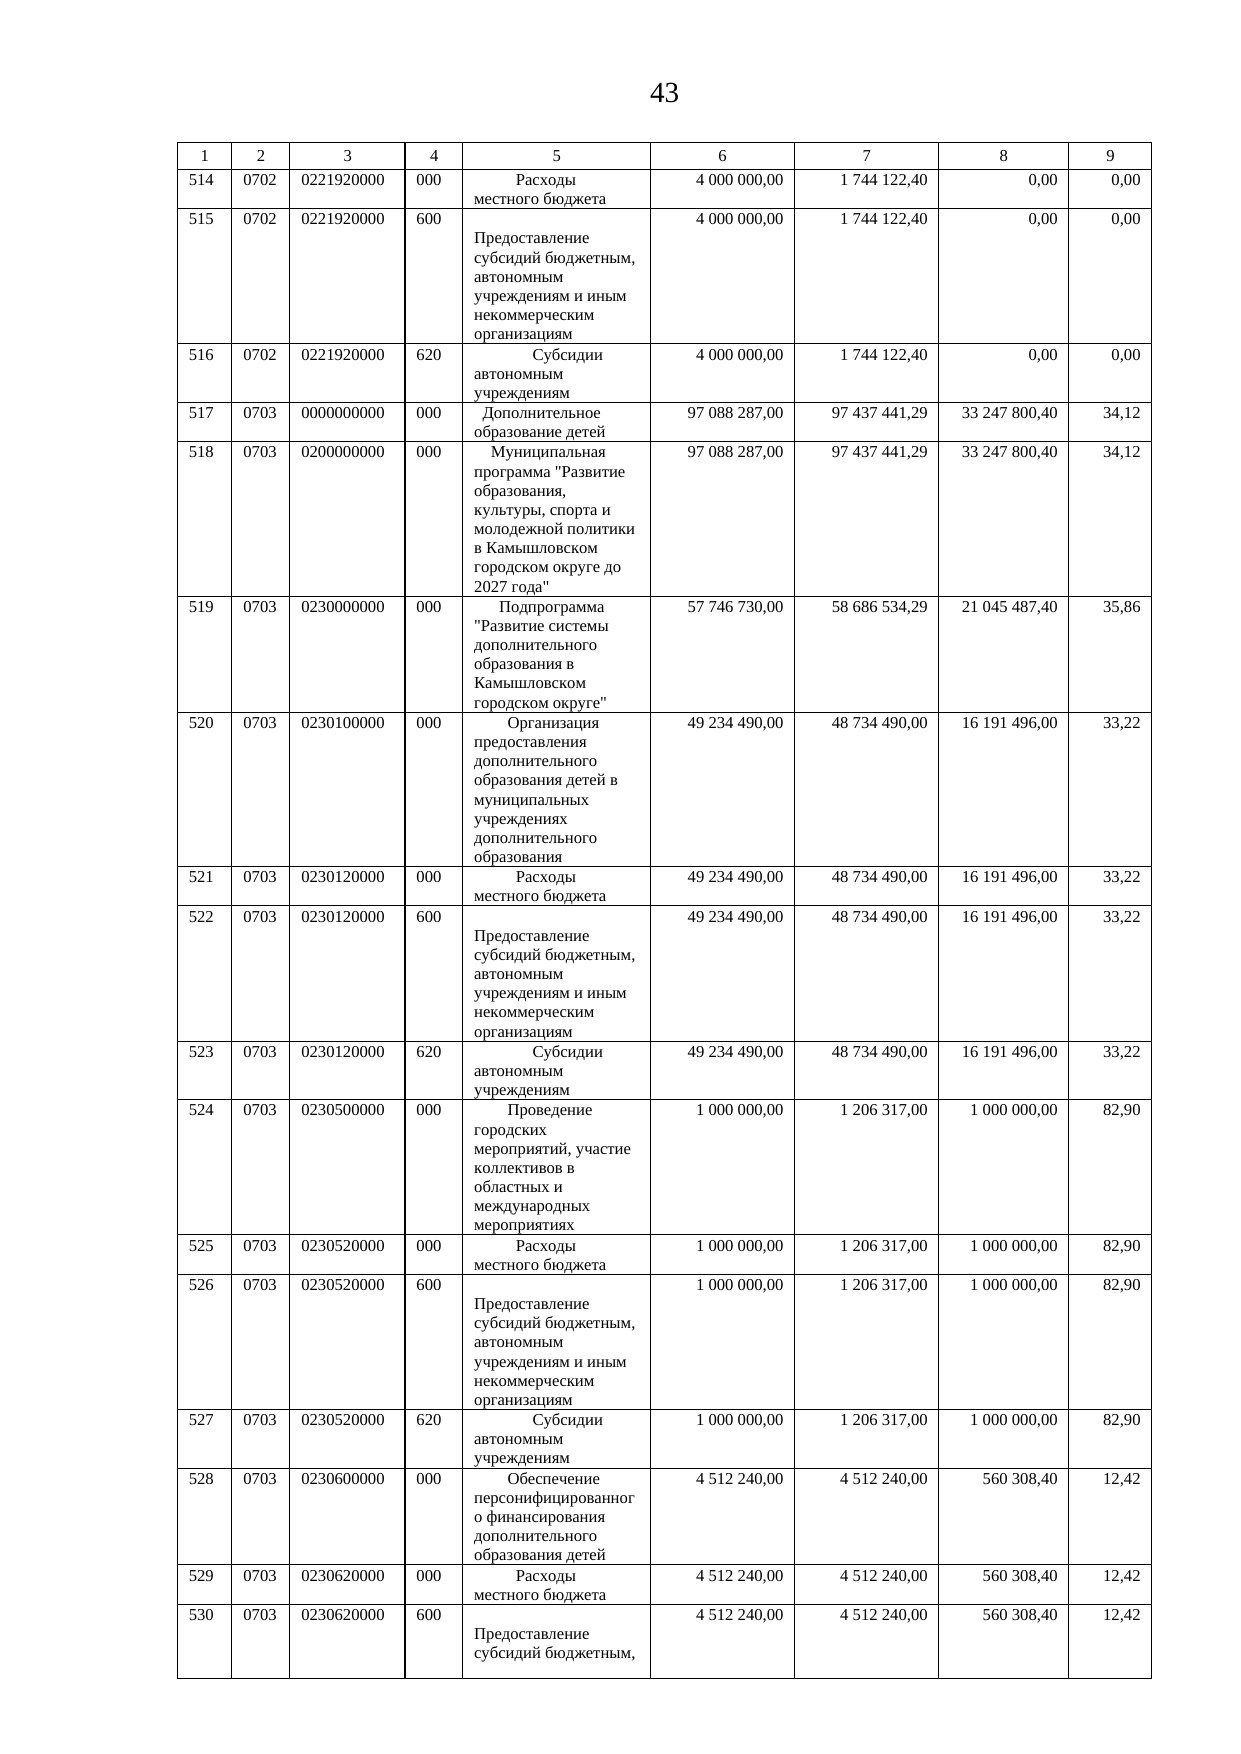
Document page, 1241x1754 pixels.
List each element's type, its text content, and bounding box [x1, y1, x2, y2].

table_cell 12,42 [1069, 1469, 1151, 1564]
table_cell 33 247 800,40 [939, 403, 1068, 441]
table_cell 1 000 000,00 [939, 1100, 1068, 1234]
table_cell 560 308,40 [939, 1565, 1068, 1604]
table_cell 000 [406, 170, 462, 208]
table_cell 0703 [232, 1565, 289, 1604]
table_header 9 [1069, 143, 1151, 169]
table_header 4 [406, 143, 462, 169]
table_cell 000 [406, 713, 462, 866]
table_cell 522 [178, 906, 231, 1041]
table_cell 33,22 [1069, 906, 1151, 1041]
table_cell 0230120000 [290, 867, 404, 905]
table_cell 527 [178, 1410, 231, 1467]
table_cell 000 [406, 403, 462, 441]
table_cell 57 746 730,00 [651, 597, 794, 712]
table_cell 1 000 000,00 [651, 1235, 794, 1274]
table_cell 33 247 800,40 [939, 442, 1068, 596]
table_cell 525 [178, 1235, 231, 1274]
table_cell Организация предоставления дополнительного образования детей в муниципальных учреждениях дополнительного образования [463, 713, 650, 866]
table_cell Расходы местного бюджета [463, 170, 650, 208]
table_cell Дополнительное образование детей [463, 403, 650, 441]
table_cell 48 734 490,00 [795, 867, 938, 905]
table_cell 600 [406, 1605, 462, 1678]
table_cell 0230100000 [290, 713, 404, 866]
table_cell Предоставление субсидий бюджетным, [463, 1605, 650, 1678]
table_cell Расходы местного бюджета [463, 1235, 650, 1274]
table_cell 000 [406, 442, 462, 596]
table_cell 1 206 317,00 [795, 1100, 938, 1234]
table_cell 0221920000 [290, 170, 404, 208]
table_cell 1 000 000,00 [939, 1275, 1068, 1409]
table_cell 0703 [232, 1410, 289, 1467]
table_cell Расходы местного бюджета [463, 1565, 650, 1604]
table_header 5 [463, 143, 650, 169]
table_cell 000 [406, 1565, 462, 1604]
table_cell 0,00 [1069, 170, 1151, 208]
table_cell 0703 [232, 867, 289, 905]
table_cell 1 744 122,40 [795, 344, 938, 402]
table_cell Муниципальная программа "Развитие образования, культуры, спорта и молодежной политики в Камышловском городском округе до 2027 года" [463, 442, 650, 596]
table_cell 0221920000 [290, 209, 404, 343]
table_cell 0230500000 [290, 1100, 404, 1234]
table_cell 520 [178, 713, 231, 866]
table_cell 0703 [232, 713, 289, 866]
table_cell 4 000 000,00 [651, 209, 794, 343]
table_cell Расходы местного бюджета [463, 867, 650, 905]
table_cell 49 234 490,00 [651, 867, 794, 905]
table_cell 0230520000 [290, 1275, 404, 1409]
table_cell 1 000 000,00 [939, 1410, 1068, 1467]
table_cell 1 000 000,00 [651, 1100, 794, 1234]
table_cell 0703 [232, 403, 289, 441]
table_cell 000 [406, 867, 462, 905]
table_cell 0221920000 [290, 344, 404, 402]
table_cell 517 [178, 403, 231, 441]
table_cell 49 234 490,00 [651, 1042, 794, 1099]
table_cell 0703 [232, 1042, 289, 1099]
table_cell 0230120000 [290, 1042, 404, 1099]
table_cell 0703 [232, 1235, 289, 1274]
table_header 7 [795, 143, 938, 169]
table_header 3 [290, 143, 404, 169]
table_cell 600 [406, 209, 462, 343]
table_cell 0230620000 [290, 1605, 404, 1678]
table_cell 33,22 [1069, 713, 1151, 866]
table_cell 82,90 [1069, 1410, 1151, 1467]
table_cell 0,00 [1069, 209, 1151, 343]
table_header 6 [651, 143, 794, 169]
table_cell 4 000 000,00 [651, 170, 794, 208]
table_cell 48 734 490,00 [795, 713, 938, 866]
table_cell 16 191 496,00 [939, 906, 1068, 1041]
table_cell Подпрограмма "Развитие системы дополнительного образования в Камышловском городском округе" [463, 597, 650, 712]
table_cell 49 234 490,00 [651, 713, 794, 866]
table_cell 4 000 000,00 [651, 344, 794, 402]
table_cell 521 [178, 867, 231, 905]
table_cell Субсидии автономным учреждениям [463, 1042, 650, 1099]
table_cell 0703 [232, 1605, 289, 1678]
table_cell Обеспечение персонифицированного финансирования дополнительного образования детей [463, 1469, 650, 1564]
table_cell 000 [406, 1235, 462, 1274]
table_header 8 [939, 143, 1068, 169]
table_cell 34,12 [1069, 403, 1151, 441]
table_cell 518 [178, 442, 231, 596]
table_cell 0230000000 [290, 597, 404, 712]
table_cell 48 734 490,00 [795, 906, 938, 1041]
table_cell 000 [406, 1469, 462, 1564]
table_cell 0,00 [939, 170, 1068, 208]
table_cell 21 045 487,40 [939, 597, 1068, 712]
table_cell 0230520000 [290, 1410, 404, 1467]
table_cell 1 744 122,40 [795, 170, 938, 208]
table_cell 97 437 441,29 [795, 442, 938, 596]
table_cell 000 [406, 597, 462, 712]
table_cell 97 088 287,00 [651, 403, 794, 441]
table_cell 620 [406, 344, 462, 402]
table_cell 0703 [232, 442, 289, 596]
table_cell 529 [178, 1565, 231, 1604]
table_cell 82,90 [1069, 1235, 1151, 1274]
table_cell 0703 [232, 597, 289, 712]
table_cell 0,00 [939, 344, 1068, 402]
table_cell 34,12 [1069, 442, 1151, 596]
table_cell 1 000 000,00 [651, 1275, 794, 1409]
table_cell 16 191 496,00 [939, 1042, 1068, 1099]
table_cell 519 [178, 597, 231, 712]
table_cell 16 191 496,00 [939, 713, 1068, 866]
table_cell 516 [178, 344, 231, 402]
table_cell Предоставление субсидий бюджетным, автономным учреждениям и иным некоммерческим организациям [463, 1275, 650, 1409]
table_cell 1 000 000,00 [939, 1235, 1068, 1274]
table_cell 12,42 [1069, 1565, 1151, 1604]
table_cell 4 512 240,00 [795, 1469, 938, 1564]
table_cell 524 [178, 1100, 231, 1234]
table_cell Предоставление субсидий бюджетным, автономным учреждениям и иным некоммерческим организациям [463, 209, 650, 343]
table_cell 523 [178, 1042, 231, 1099]
table_cell 82,90 [1069, 1275, 1151, 1409]
table_cell 600 [406, 906, 462, 1041]
table_cell 1 744 122,40 [795, 209, 938, 343]
table_cell 49 234 490,00 [651, 906, 794, 1041]
table_header 1 [178, 143, 231, 169]
table_cell 58 686 534,29 [795, 597, 938, 712]
table_cell 97 088 287,00 [651, 442, 794, 596]
table_cell 33,22 [1069, 867, 1151, 905]
table_cell 1 000 000,00 [651, 1410, 794, 1467]
table_cell 0,00 [1069, 344, 1151, 402]
table_header 2 [232, 143, 289, 169]
table_cell 4 512 240,00 [651, 1565, 794, 1604]
table_cell 82,90 [1069, 1100, 1151, 1234]
table_cell 000 [406, 1100, 462, 1234]
table_cell 0703 [232, 1275, 289, 1409]
table_cell 1 206 317,00 [795, 1275, 938, 1409]
table_cell 528 [178, 1469, 231, 1564]
table_cell Предоставление субсидий бюджетным, автономным учреждениям и иным некоммерческим организациям [463, 906, 650, 1041]
table_cell 4 512 240,00 [651, 1605, 794, 1678]
table_cell 4 512 240,00 [651, 1469, 794, 1564]
table_cell 560 308,40 [939, 1605, 1068, 1678]
table_cell 4 512 240,00 [795, 1605, 938, 1678]
table_cell Субсидии автономным учреждениям [463, 344, 650, 402]
table_cell 0702 [232, 344, 289, 402]
table_cell 35,86 [1069, 597, 1151, 712]
table_cell Проведение городских мероприятий, участие коллективов в областных и международных мероприятиях [463, 1100, 650, 1234]
table_cell 515 [178, 209, 231, 343]
table_cell 620 [406, 1042, 462, 1099]
table_cell 600 [406, 1275, 462, 1409]
table_cell Субсидии автономным учреждениям [463, 1410, 650, 1467]
table_cell 0702 [232, 209, 289, 343]
table_cell 0000000000 [290, 403, 404, 441]
table_cell 530 [178, 1605, 231, 1678]
table_cell 0230120000 [290, 906, 404, 1041]
table_cell 12,42 [1069, 1605, 1151, 1678]
table_cell 4 512 240,00 [795, 1565, 938, 1604]
table_cell 0703 [232, 906, 289, 1041]
table_cell 48 734 490,00 [795, 1042, 938, 1099]
table_cell 526 [178, 1275, 231, 1409]
table_cell 0703 [232, 1469, 289, 1564]
table_cell 0230600000 [290, 1469, 404, 1564]
table_cell 0230620000 [290, 1565, 404, 1604]
table_cell 0,00 [939, 209, 1068, 343]
table_cell 514 [178, 170, 231, 208]
table_cell 0703 [232, 1100, 289, 1234]
table_cell 1 206 317,00 [795, 1235, 938, 1274]
table_cell 0702 [232, 170, 289, 208]
table_cell 1 206 317,00 [795, 1410, 938, 1467]
table_cell 560 308,40 [939, 1469, 1068, 1564]
table_cell 620 [406, 1410, 462, 1467]
table_cell 16 191 496,00 [939, 867, 1068, 905]
table_cell 97 437 441,29 [795, 403, 938, 441]
table_cell 33,22 [1069, 1042, 1151, 1099]
table_cell 0200000000 [290, 442, 404, 596]
table_cell 0230520000 [290, 1235, 404, 1274]
